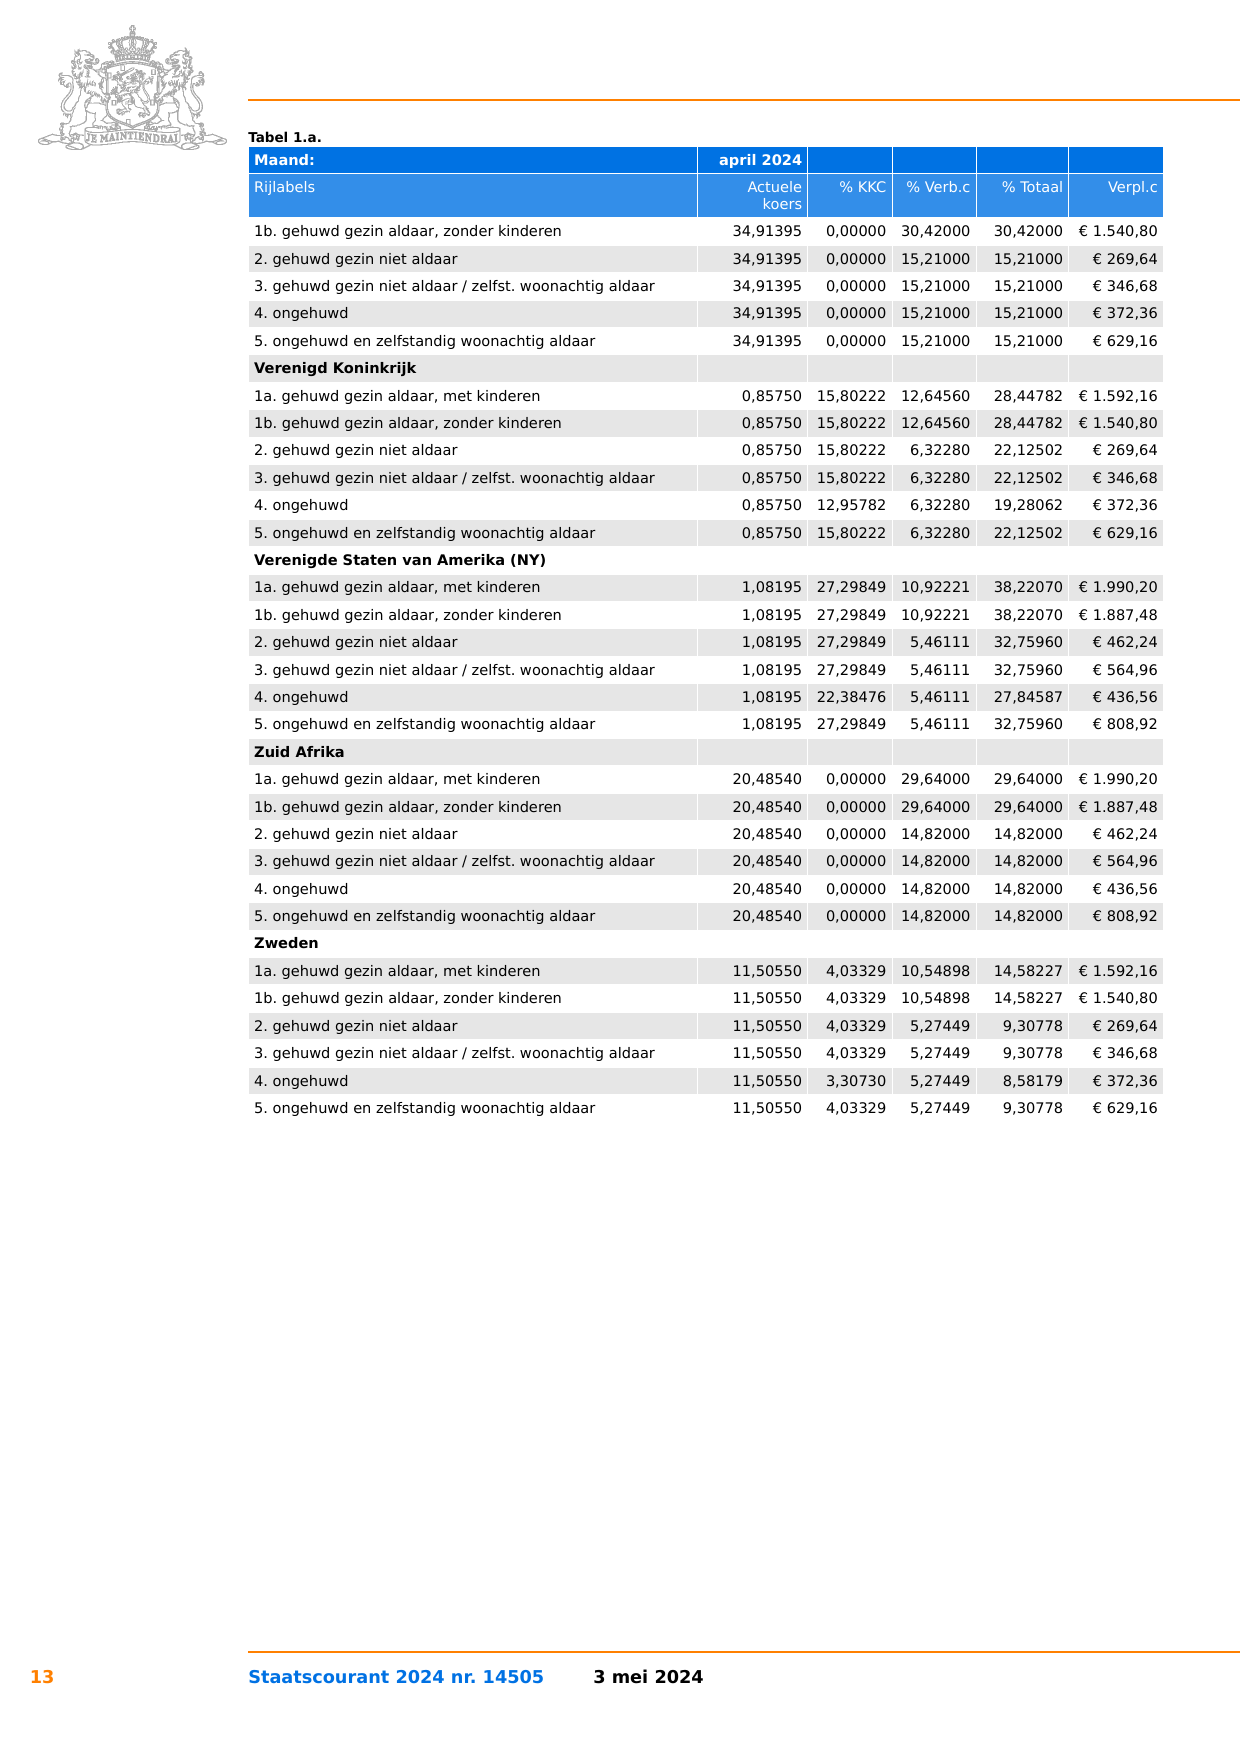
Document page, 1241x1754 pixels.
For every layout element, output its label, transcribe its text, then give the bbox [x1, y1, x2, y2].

table_cell 11,50550 [698, 958, 807, 984]
table_cell 15,21000 [977, 301, 1068, 327]
table_cell [698, 355, 807, 382]
table_cell € 1.540,80 [1069, 410, 1163, 437]
table_cell % Totaal [977, 174, 1068, 217]
table_cell 14,58227 [977, 986, 1068, 1012]
table_cell 5,46111 [893, 712, 976, 738]
table_cell 15,21000 [893, 301, 976, 327]
table_cell 10,54898 [893, 986, 976, 1012]
table_cell 0,00000 [808, 876, 892, 902]
table_cell 15,21000 [893, 328, 976, 354]
table_cell 34,91395 [698, 273, 807, 299]
table_cell 2. gehuwd gezin niet aldaar [249, 438, 697, 464]
table_cell 4. ongehuwd [249, 493, 697, 519]
table_cell 20,48540 [698, 849, 807, 875]
table_cell 0,85750 [698, 383, 807, 409]
table_cell [893, 355, 976, 382]
table_cell 27,29849 [808, 712, 892, 738]
table_cell 22,12502 [977, 520, 1068, 546]
table_cell € 346,68 [1069, 465, 1163, 491]
table_cell 4,03329 [808, 1013, 892, 1039]
table_cell € 629,16 [1069, 520, 1163, 546]
table_cell [893, 931, 976, 957]
table_cell 38,22070 [977, 575, 1068, 601]
table_cell 4,03329 [808, 1040, 892, 1067]
table_cell € 1.887,48 [1069, 602, 1163, 628]
table_cell Verenigd Koninkrijk [249, 355, 697, 382]
table_cell 27,29849 [808, 575, 892, 601]
table_cell 22,12502 [977, 465, 1068, 491]
table_cell 0,00000 [808, 328, 892, 354]
table_cell 12,64560 [893, 410, 976, 437]
table_cell 0,00000 [808, 849, 892, 875]
table_cell 5,46111 [893, 657, 976, 683]
table_cell 9,30778 [977, 1013, 1068, 1039]
table_cell 5,46111 [893, 629, 976, 656]
table_cell € 462,24 [1069, 629, 1163, 656]
table_cell € 372,36 [1069, 493, 1163, 519]
table_cell 2. gehuwd gezin niet aldaar [249, 246, 697, 272]
table_cell 1a. gehuwd gezin aldaar, met kinderen [249, 575, 697, 601]
table_cell Verpl.c [1069, 174, 1163, 217]
table_cell € 1.990,20 [1069, 766, 1163, 793]
table_cell 32,75960 [977, 712, 1068, 738]
table_cell 15,80222 [808, 383, 892, 409]
table_cell 22,38476 [808, 684, 892, 711]
table_cell [977, 739, 1068, 765]
table_cell 6,32280 [893, 438, 976, 464]
table_cell 15,21000 [977, 246, 1068, 272]
table_cell 0,85750 [698, 410, 807, 437]
table_cell 2. gehuwd gezin niet aldaar [249, 821, 697, 847]
table_cell 27,29849 [808, 602, 892, 628]
table_cell 14,82000 [893, 849, 976, 875]
table_cell € 629,16 [1069, 1095, 1163, 1121]
table_cell 11,50550 [698, 1068, 807, 1094]
table_cell 20,48540 [698, 821, 807, 847]
table_cell 3. gehuwd gezin niet aldaar / zelfst. woonachtig aldaar [249, 273, 697, 299]
table_cell Zweden [249, 931, 697, 957]
table_cell 2. gehuwd gezin niet aldaar [249, 629, 697, 656]
table_cell 15,80222 [808, 438, 892, 464]
table_cell € 372,36 [1069, 1068, 1163, 1094]
table_cell 34,91395 [698, 328, 807, 354]
table_cell € 436,56 [1069, 876, 1163, 902]
table_cell 34,91395 [698, 301, 807, 327]
table_cell 14,58227 [977, 958, 1068, 984]
table_cell € 269,64 [1069, 246, 1163, 272]
table_cell Rijlabels [249, 174, 697, 217]
table_cell € 1.540,80 [1069, 986, 1163, 1012]
table_cell 14,82000 [977, 876, 1068, 902]
table_cell [977, 931, 1068, 957]
table_cell 3. gehuwd gezin niet aldaar / zelfst. woonachtig aldaar [249, 849, 697, 875]
table_cell € 564,96 [1069, 657, 1163, 683]
table_cell 14,82000 [893, 821, 976, 847]
table_cell 5. ongehuwd en zelfstandig woonachtig aldaar [249, 328, 697, 354]
table_cell € 346,68 [1069, 1040, 1163, 1067]
table_cell 0,85750 [698, 520, 807, 546]
table_cell 4,03329 [808, 1095, 892, 1121]
table_cell 19,28062 [977, 493, 1068, 519]
table_cell [808, 355, 892, 382]
table_cell 3. gehuwd gezin niet aldaar / zelfst. woonachtig aldaar [249, 1040, 697, 1067]
table_cell € 269,64 [1069, 438, 1163, 464]
table_cell [1069, 355, 1163, 382]
table_cell 3. gehuwd gezin niet aldaar / zelfst. woonachtig aldaar [249, 657, 697, 683]
table_cell [893, 147, 976, 173]
table_cell 27,29849 [808, 629, 892, 656]
table_cell 6,32280 [893, 520, 976, 546]
table_cell % Verb.c [893, 174, 976, 217]
table_cell 3,30730 [808, 1068, 892, 1094]
table_cell 5,27449 [893, 1040, 976, 1067]
table_cell € 436,56 [1069, 684, 1163, 711]
table_cell 30,42000 [893, 219, 976, 245]
table_cell 0,00000 [808, 766, 892, 793]
table_cell 0,00000 [808, 821, 892, 847]
table_cell 15,80222 [808, 465, 892, 491]
table_cell 1b. gehuwd gezin aldaar, zonder kinderen [249, 410, 697, 437]
table_cell 20,48540 [698, 766, 807, 793]
table_cell 4. ongehuwd [249, 684, 697, 711]
table_cell 20,48540 [698, 903, 807, 930]
table_cell Verenigde Staten van Amerika (NY) [249, 547, 697, 573]
table_cell 11,50550 [698, 986, 807, 1012]
table_cell 1b. gehuwd gezin aldaar, zonder kinderen [249, 986, 697, 1012]
table_cell 5,46111 [893, 684, 976, 711]
table_cell 0,00000 [808, 903, 892, 930]
table_cell 0,85750 [698, 493, 807, 519]
table_cell Actuele koers [698, 174, 807, 217]
table_cell € 269,64 [1069, 1013, 1163, 1039]
table_cell 0,00000 [808, 246, 892, 272]
table_cell 11,50550 [698, 1040, 807, 1067]
table_cell 11,50550 [698, 1095, 807, 1121]
table_cell 28,44782 [977, 410, 1068, 437]
table_cell 12,95782 [808, 493, 892, 519]
table_cell 4,03329 [808, 986, 892, 1012]
table_cell 3. gehuwd gezin niet aldaar / zelfst. woonachtig aldaar [249, 465, 697, 491]
table_cell 5. ongehuwd en zelfstandig woonachtig aldaar [249, 712, 697, 738]
table_cell [808, 147, 892, 173]
table_cell 1,08195 [698, 684, 807, 711]
table_cell 15,21000 [977, 273, 1068, 299]
table_cell 2. gehuwd gezin niet aldaar [249, 1013, 697, 1039]
table_cell 38,22070 [977, 602, 1068, 628]
table_cell april 2024 [698, 147, 807, 173]
table_cell [698, 547, 807, 573]
table_cell [1069, 931, 1163, 957]
table_cell 9,30778 [977, 1040, 1068, 1067]
table_cell € 1.990,20 [1069, 575, 1163, 601]
table_cell 32,75960 [977, 657, 1068, 683]
table_cell 22,12502 [977, 438, 1068, 464]
table_cell 15,21000 [893, 246, 976, 272]
table_cell 14,82000 [977, 821, 1068, 847]
table_cell € 808,92 [1069, 712, 1163, 738]
table_cell 27,29849 [808, 657, 892, 683]
table_cell 30,42000 [977, 219, 1068, 245]
table_cell € 564,96 [1069, 849, 1163, 875]
table_cell 0,00000 [808, 219, 892, 245]
table_cell € 1.887,48 [1069, 794, 1163, 820]
table_cell [893, 547, 976, 573]
table_cell 0,00000 [808, 301, 892, 327]
table_cell 5. ongehuwd en zelfstandig woonachtig aldaar [249, 1095, 697, 1121]
table_cell [977, 547, 1068, 573]
table_header Tabel 1.a. [248, 130, 1163, 146]
table_cell 10,92221 [893, 602, 976, 628]
table_cell 28,44782 [977, 383, 1068, 409]
table_cell 1a. gehuwd gezin aldaar, met kinderen [249, 766, 697, 793]
table_cell 1b. gehuwd gezin aldaar, zonder kinderen [249, 602, 697, 628]
table_cell € 346,68 [1069, 273, 1163, 299]
table_cell [698, 931, 807, 957]
table_cell [808, 739, 892, 765]
table_cell 1,08195 [698, 712, 807, 738]
table_cell € 629,16 [1069, 328, 1163, 354]
table_cell 0,85750 [698, 438, 807, 464]
table_cell 1,08195 [698, 575, 807, 601]
table_cell 34,91395 [698, 219, 807, 245]
table_cell 6,32280 [893, 493, 976, 519]
table_cell [1069, 147, 1163, 173]
table_cell 8,58179 [977, 1068, 1068, 1094]
table_cell 5,27449 [893, 1068, 976, 1094]
table_cell 5. ongehuwd en zelfstandig woonachtig aldaar [249, 903, 697, 930]
table_cell 10,54898 [893, 958, 976, 984]
table_cell 1a. gehuwd gezin aldaar, met kinderen [249, 383, 697, 409]
table_cell 29,64000 [977, 766, 1068, 793]
table_cell 11,50550 [698, 1013, 807, 1039]
table_cell 15,80222 [808, 410, 892, 437]
table_cell 12,64560 [893, 383, 976, 409]
table_cell € 462,24 [1069, 821, 1163, 847]
table_cell 20,48540 [698, 876, 807, 902]
table_cell 6,32280 [893, 465, 976, 491]
table_cell Maand: [249, 147, 697, 173]
table_cell 20,48540 [698, 794, 807, 820]
table_cell 14,82000 [893, 903, 976, 930]
table_cell [808, 931, 892, 957]
table_cell 9,30778 [977, 1095, 1068, 1121]
table_cell 10,92221 [893, 575, 976, 601]
table_cell € 1.592,16 [1069, 958, 1163, 984]
table_cell 5. ongehuwd en zelfstandig woonachtig aldaar [249, 520, 697, 546]
table_cell 4. ongehuwd [249, 1068, 697, 1094]
table_cell 15,21000 [977, 328, 1068, 354]
table_cell 29,64000 [977, 794, 1068, 820]
table_cell 0,00000 [808, 794, 892, 820]
table_cell Zuid Afrika [249, 739, 697, 765]
table_cell 4,03329 [808, 958, 892, 984]
table_cell [1069, 547, 1163, 573]
table_cell € 808,92 [1069, 903, 1163, 930]
table_cell 0,85750 [698, 465, 807, 491]
table_cell [977, 355, 1068, 382]
table_cell 29,64000 [893, 766, 976, 793]
table_cell € 372,36 [1069, 301, 1163, 327]
table_cell [893, 739, 976, 765]
table_cell € 1.540,80 [1069, 219, 1163, 245]
table_cell 4. ongehuwd [249, 301, 697, 327]
table_cell 4. ongehuwd [249, 876, 697, 902]
table_cell 0,00000 [808, 273, 892, 299]
table_cell 15,21000 [893, 273, 976, 299]
table_cell 1a. gehuwd gezin aldaar, met kinderen [249, 958, 697, 984]
table_cell 1,08195 [698, 629, 807, 656]
table_cell [977, 147, 1068, 173]
table_cell 14,82000 [977, 903, 1068, 930]
table_cell 1,08195 [698, 657, 807, 683]
table_cell 1b. gehuwd gezin aldaar, zonder kinderen [249, 219, 697, 245]
table_cell 34,91395 [698, 246, 807, 272]
table_cell 15,80222 [808, 520, 892, 546]
table_cell [808, 547, 892, 573]
table_cell 27,84587 [977, 684, 1068, 711]
picture [38, 25, 227, 150]
table_cell 14,82000 [893, 876, 976, 902]
table_cell % KKC [808, 174, 892, 217]
table_cell [698, 739, 807, 765]
table_cell 5,27449 [893, 1095, 976, 1121]
table_cell 29,64000 [893, 794, 976, 820]
table_cell [1069, 739, 1163, 765]
table_cell 14,82000 [977, 849, 1068, 875]
table_cell 32,75960 [977, 629, 1068, 656]
table_cell 5,27449 [893, 1013, 976, 1039]
table_cell € 1.592,16 [1069, 383, 1163, 409]
table_cell 1,08195 [698, 602, 807, 628]
table_cell 1b. gehuwd gezin aldaar, zonder kinderen [249, 794, 697, 820]
